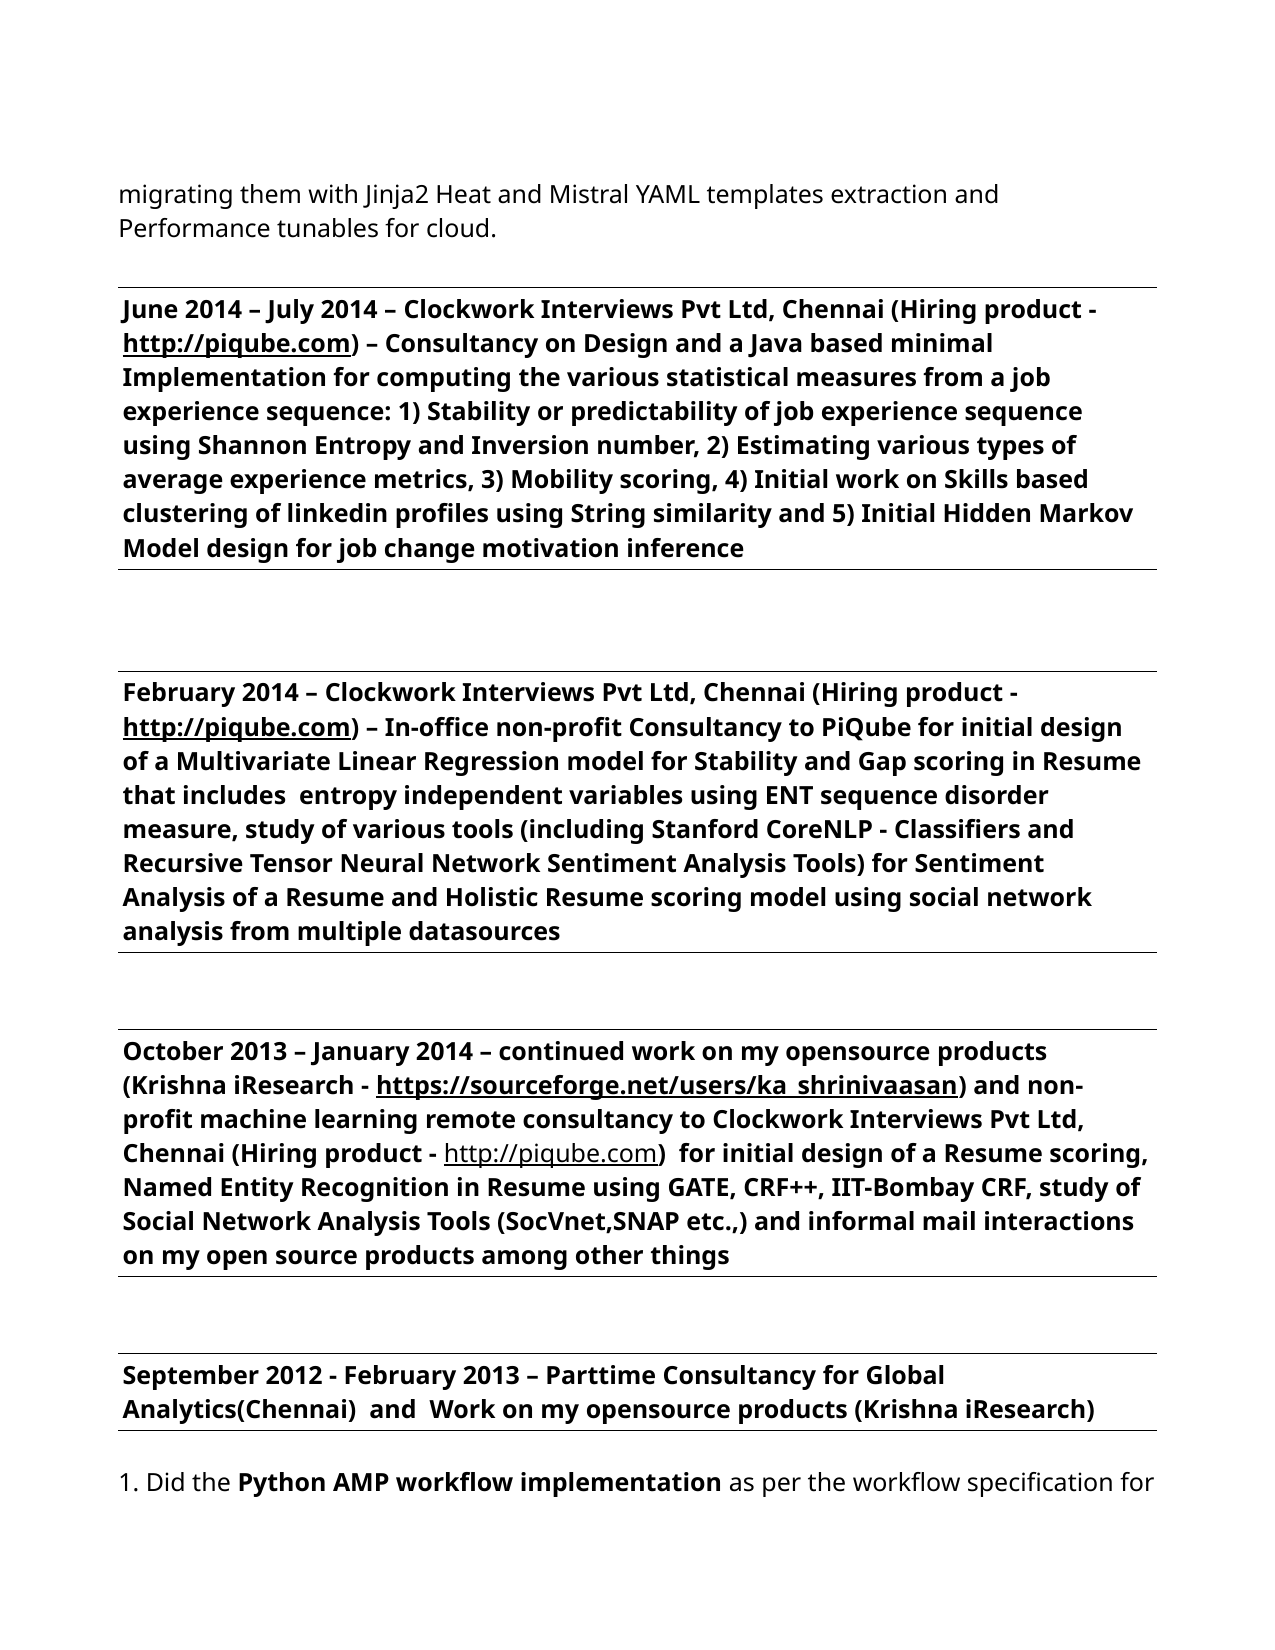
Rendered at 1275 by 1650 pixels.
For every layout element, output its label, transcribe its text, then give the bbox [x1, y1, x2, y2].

text October 2013 – January 2014 – continued work on my opensource products (Krishna iResearch - https://sourceforge.net/users/ka_shrinivaasan) and non-profit machine learning remote consultancy to Clockwork Interviews Pvt Ltd, Chennai (Hiring product - http://piqube.com) for initial design of a Resume scoring, Named Entity Recognition in Resume using GATE, CRF++, IIT-Bombay CRF, study of Social Network Analysis Tools (SocVnet,SNAP etc.,) and informal mail interactions on my open source products among other things [118, 1030, 1157, 1276]
text February 2014 – Clockwork Interviews Pvt Ltd, Chennai (Hiring product - http://piqube.com) – In-office non-profit Consultancy to PiQube for initial design of a Multivariate Linear Regression model for Stability and Gap scoring in Resume that includes entropy independent variables using ENT sequence disorder measure, study of various tools (including Stanford CoreNLP - Classifiers and Recursive Tensor Neural Network Sentiment Analysis Tools) for Sentiment Analysis of a Resume and Holistic Resume scoring model using social network analysis from multiple datasources [118, 672, 1157, 952]
text migrating them with Jinja2 Heat and Mistral YAML templates extraction and Performance tunables for cloud. [118, 176, 1157, 244]
text June 2014 – July 2014 – Clockwork Interviews Pvt Ltd, Chennai (Hiring product - http://piqube.com) – Consultancy on Design and a Java based minimal Implementation for computing the various statistical measures from a job experience sequence: 1) Stability or predictability of job experience sequence using Shannon Entropy and Inversion number, 2) Estimating various types of average experience metrics, 3) Mobility scoring, 4) Initial work on Skills based clustering of linkedin profiles using String similarity and 5) Initial Hidden Markov Model design for job change motivation inference [118, 288, 1157, 569]
text September 2012 - February 2013 – Parttime Consultancy for Global Analytics(Chennai) and Work on my opensource products (Krishna iResearch) [118, 1354, 1157, 1430]
text 1. Did the Python AMP workflow implementation as per the workflow specification for [118, 1464, 1157, 1498]
